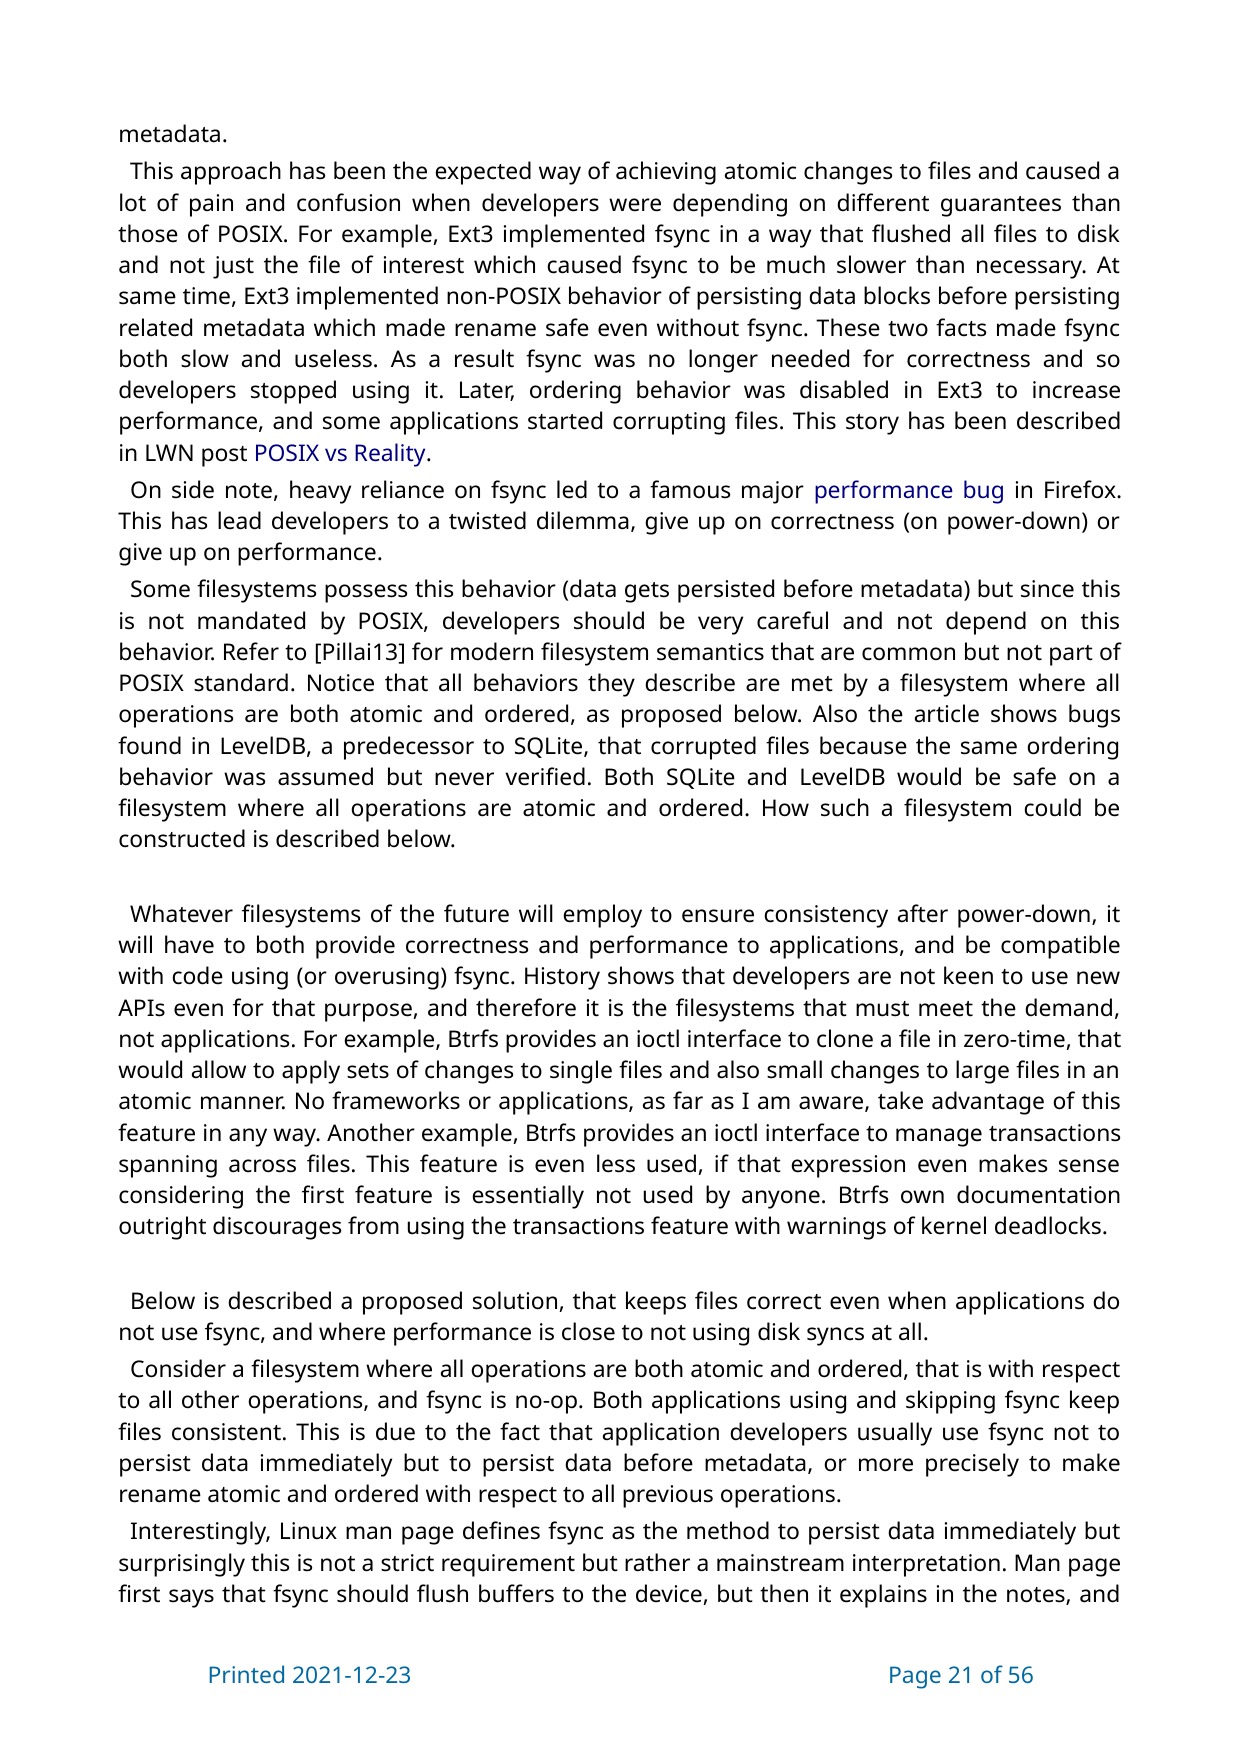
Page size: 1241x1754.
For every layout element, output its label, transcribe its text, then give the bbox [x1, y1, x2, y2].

text Consider a filesystem where all operations are both atomic and ordered, that is with respect to all other operations, and fsync is no-op. Both applications using and skipping fsync keep files consistent. This is due to the fact that application developers usually use fsync not to persist data immediately but to persist data before metadata, or more precisely to make rename atomic and ordered with respect to all previous operations. [118, 1353, 1122, 1509]
text On side note, heavy reliance on fsync led to a famous major performance bug in Firefox. This has lead developers to a twisted dilemma, give up on correctness (on power-down) or give up on performance. [118, 474, 1122, 567]
text metadata. [118, 118, 1122, 149]
text Below is described a proposed solution, that keeps files correct even when applications do not use fsync, and where performance is close to not using disk syncs at all. [118, 1285, 1122, 1347]
text Some filesystems possess this behavior (data gets persisted before metadata) but since this is not mandated by POSIX, developers should be very careful and not depend on this behavior. Refer to [Pillai13] for modern filesystem semantics that are common but not part of POSIX standard. Notice that all behaviors they describe are met by a filesystem where all operations are both atomic and ordered, as proposed below. Also the article shows bugs found in LevelDB, a predecessor to SQLite, that corrupted files because the same ordering behavior was assumed but never verified. Both SQLite and LevelDB would be safe on a filesystem where all operations are atomic and ordered. How such a filesystem could be constructed is described below. [118, 573, 1122, 855]
text This approach has been the expected way of achieving atomic changes to files and caused a lot of pain and confusion when developers were depending on different guarantees than those of POSIX. For example, Ext3 implemented fsync in a way that flushed all files to disk and not just the file of interest which caused fsync to be much slower than necessary. At same time, Ext3 implemented non-POSIX behavior of persisting data blocks before persisting related metadata which made rename safe even without fsync. These two facts made fsync both slow and useless. As a result fsync was no longer needed for correctness and so developers stopped using it. Later, ordering behavior was disabled in Ext3 to increase performance, and some applications started corrupting files. This story has been described in LWN post POSIX vs Reality. [118, 155, 1122, 468]
text Whatever filesystems of the future will employ to ensure consistency after power-down, it will have to both provide correctness and performance to applications, and be compatible with code using (or overusing) fsync. History shows that developers are not keen to use new APIs even for that purpose, and therefore it is the filesystems that must meet the demand, not applications. For example, Btrfs provides an ioctl interface to clone a file in zero-time, that would allow to apply sets of changes to single files and also small changes to large files in an atomic manner. No frameworks or applications, as far as I am aware, take advantage of this feature in any way. Another example, Btrfs provides an ioctl interface to manage transactions spanning across files. This feature is even less used, if that expression even makes sense considering the first feature is essentially not used by anyone. Btrfs own documentation outright discourages from using the transactions feature with warnings of kernel deadlocks. [118, 898, 1122, 1242]
text Interestingly, Linux man page defines fsync as the method to persist data immediately but surprisingly this is not a strict requirement but rather a mainstream interpretation. Man page first says that fsync should flush buffers to the device, but then it explains in the notes, and [118, 1515, 1122, 1609]
